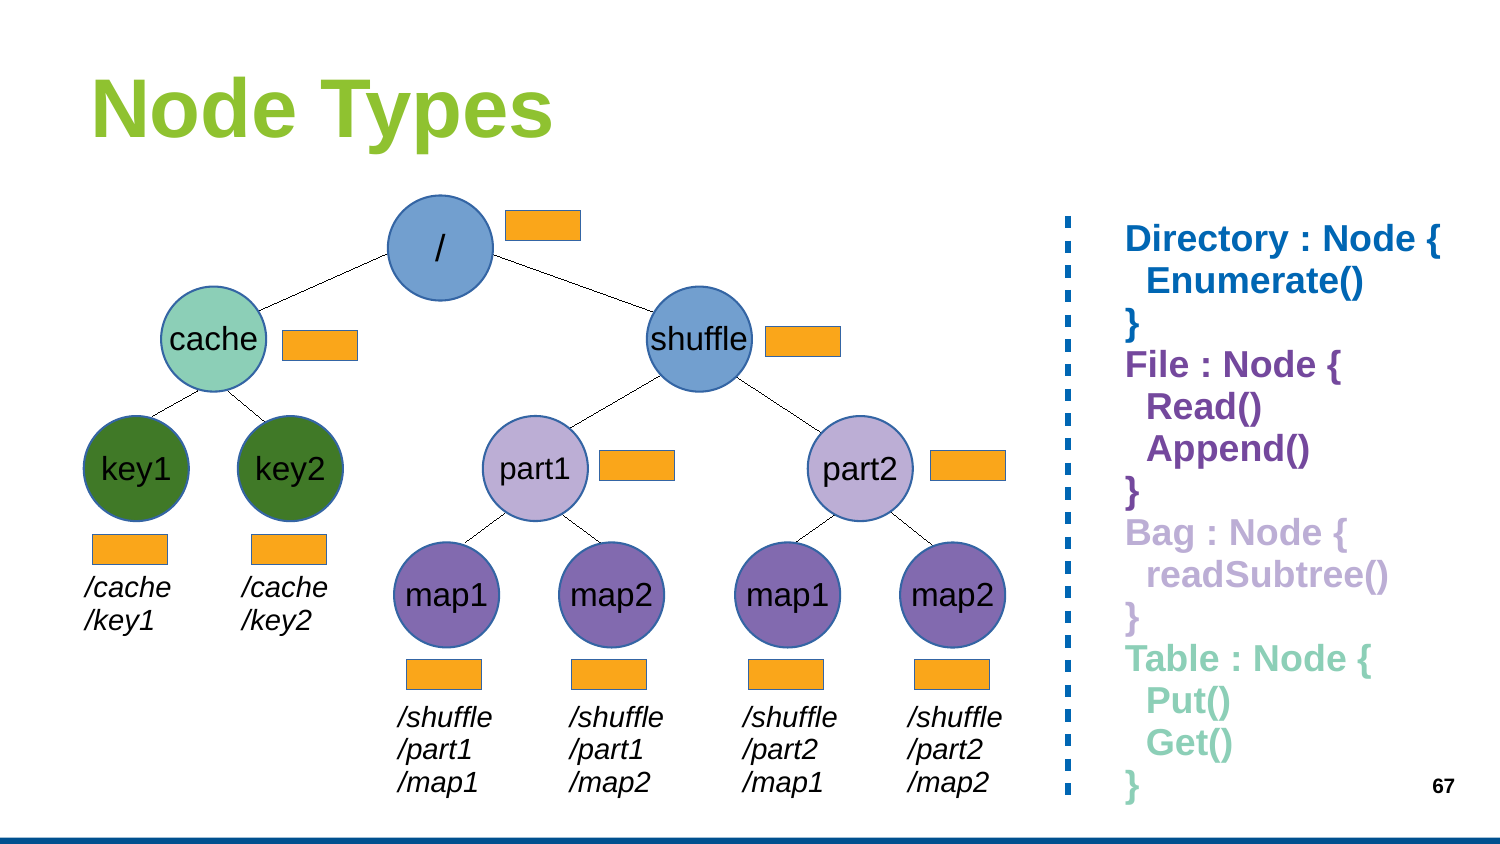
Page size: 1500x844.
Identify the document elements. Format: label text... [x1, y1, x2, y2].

text_box [914, 659, 990, 690]
text_box map1 [394, 542, 500, 648]
text_box map1 [735, 542, 841, 648]
text_box [406, 659, 482, 690]
text_box [505, 210, 581, 241]
text_box /cache /key1 [70, 564, 198, 655]
text_box /shuffle /part2 /map1 [728, 693, 856, 807]
text_box / [387, 195, 493, 301]
text_box [748, 659, 824, 690]
text_box map2 [559, 542, 665, 648]
text_box key1 [83, 416, 189, 522]
text_box part1 [482, 415, 588, 522]
text_box /shuffle /part1 /map2 [555, 693, 682, 807]
text_box /shuffle /part1 /map1 [383, 693, 511, 807]
text_box cache [161, 286, 267, 392]
text_box [765, 326, 841, 357]
text_box [930, 450, 1006, 481]
text_box /cache /key2 [227, 564, 355, 655]
text_box shuffle [646, 286, 752, 392]
text_box /shuffle /part2 /map2 [893, 693, 1021, 807]
text_box [571, 659, 647, 690]
text_box [92, 534, 168, 565]
text_box [251, 534, 327, 565]
text_box [282, 330, 358, 361]
text_box key2 [237, 416, 343, 522]
text_box part2 [807, 416, 913, 522]
text_box Directory : Node { Enumerate() } File : Node { Read() Append() } Bag : Node { readSubtree() } Table : Node { Put() Get() } [1110, 210, 1457, 844]
text_box [599, 450, 675, 481]
title Node Types [75, 33, 1426, 175]
text_box map2 [900, 542, 1006, 648]
